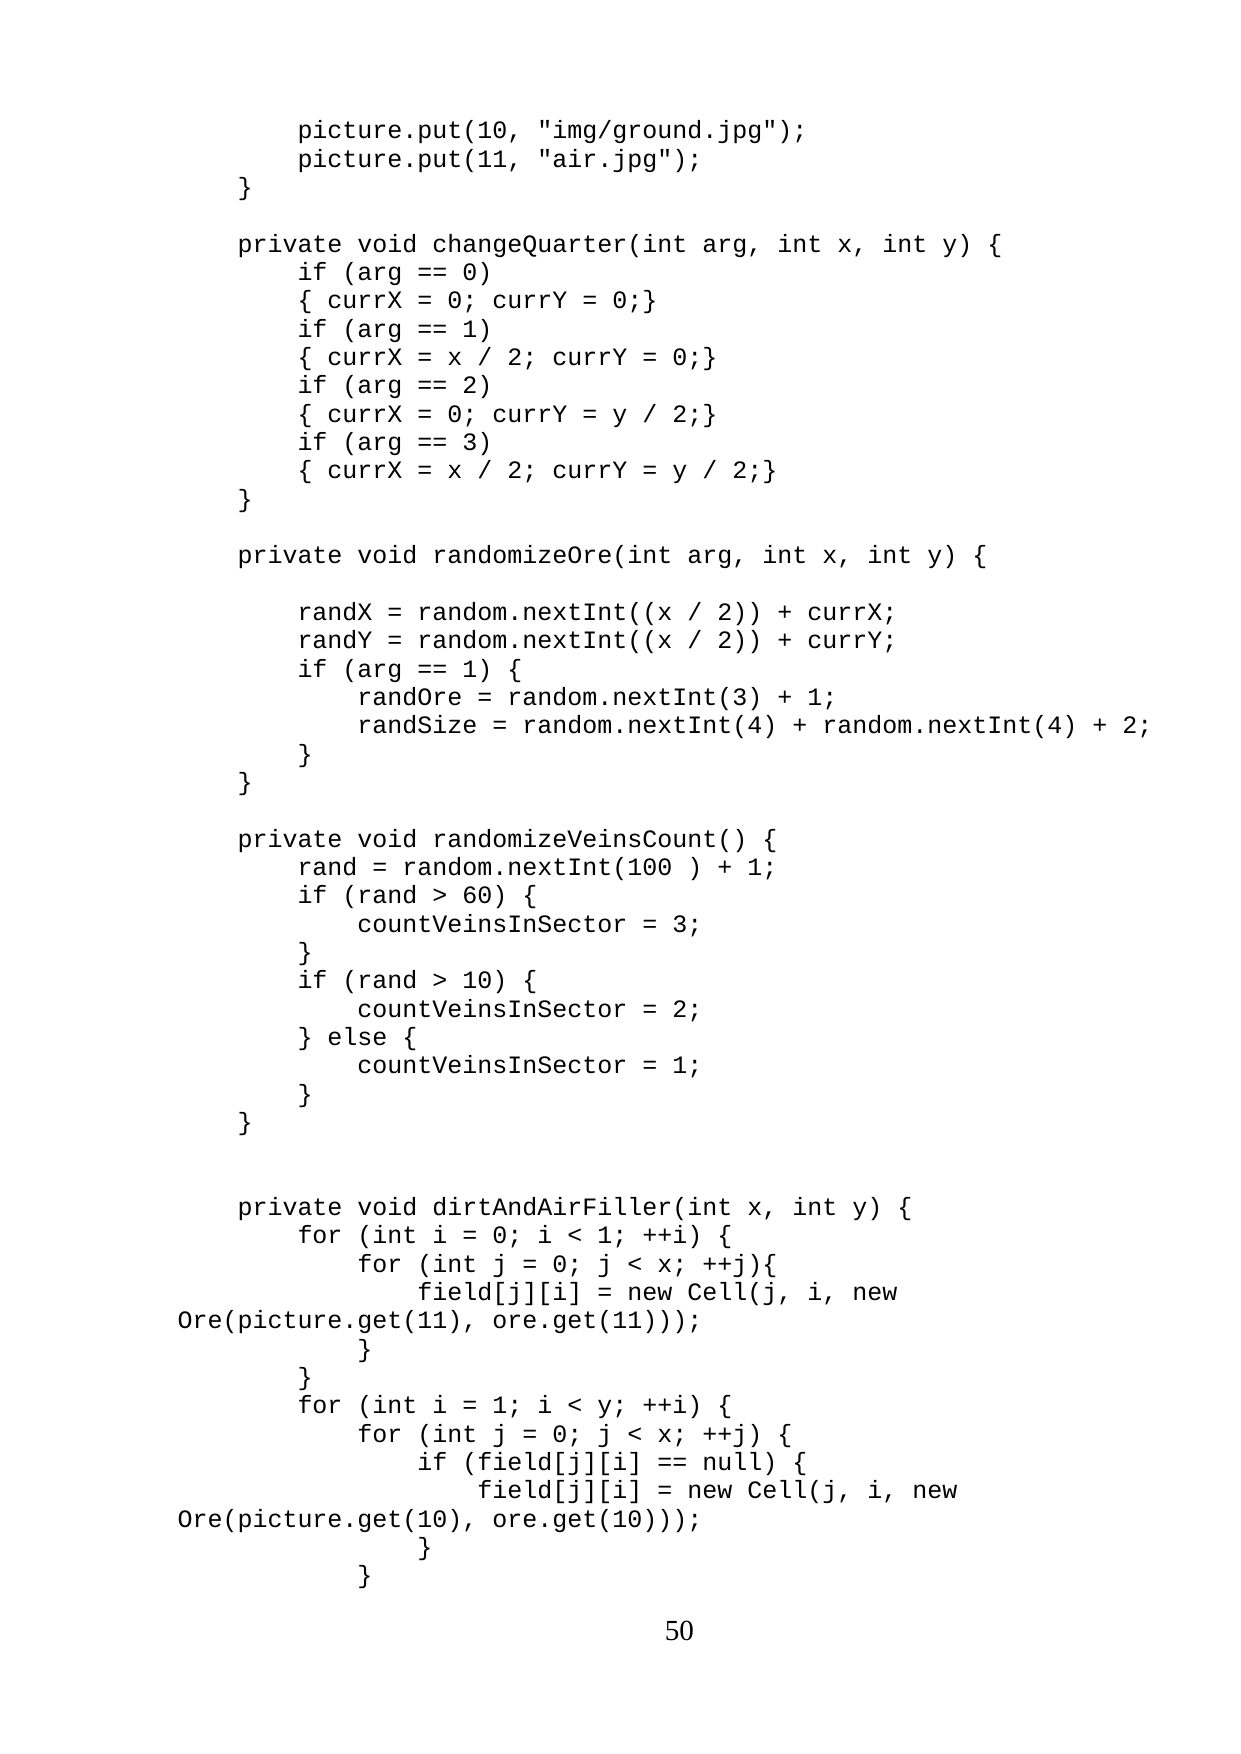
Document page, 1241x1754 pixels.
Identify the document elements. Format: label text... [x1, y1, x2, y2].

text { currX = x / 2; currY = y / 2;} [177, 458, 1181, 486]
text randY = random.nextInt((x / 2)) + currY; [177, 628, 1181, 656]
text } [177, 741, 1181, 770]
text private void dirtAndAirFiller(int x, int y) { [177, 1195, 1181, 1223]
text } else { [177, 1025, 1181, 1053]
text if (rand > 60) { [177, 883, 1181, 911]
text } [177, 940, 1181, 968]
text if (arg == 2) [177, 373, 1181, 401]
text } [177, 175, 1181, 203]
text { currX = 0; currY = y / 2;} [177, 401, 1181, 430]
text { currX = 0; currY = 0;} [177, 288, 1181, 316]
text field[j][i] = new Cell(j, i, new Ore(picture.get(11), ore.get(11))); [177, 1280, 1181, 1336]
text private void randomizeVeinsCount() { [177, 826, 1181, 855]
text countVeinsInSector = 3; [177, 911, 1181, 940]
text } [177, 1563, 1181, 1591]
text } [177, 1110, 1181, 1138]
text } [177, 1535, 1181, 1563]
text randX = random.nextInt((x / 2)) + currX; [177, 600, 1181, 628]
text for (int i = 1; i < y; ++i) { [177, 1393, 1181, 1421]
text countVeinsInSector = 2; [177, 996, 1181, 1025]
text picture.put(10, "img/ground.jpg"); [177, 118, 1181, 146]
text rand = random.nextInt(100 ) + 1; [177, 855, 1181, 883]
text if (arg == 3) [177, 430, 1181, 458]
text randOre = random.nextInt(3) + 1; [177, 685, 1181, 713]
text private void randomizeOre(int arg, int x, int y) { [177, 543, 1181, 571]
text if (field[j][i] == null) { [177, 1450, 1181, 1478]
text countVeinsInSector = 1; [177, 1053, 1181, 1081]
text picture.put(11, "air.jpg"); [177, 146, 1181, 175]
text if (arg == 1) [177, 316, 1181, 345]
text for (int i = 0; i < 1; ++i) { [177, 1223, 1181, 1251]
text } [177, 1365, 1181, 1393]
text randSize = random.nextInt(4) + random.nextInt(4) + 2; [177, 713, 1181, 741]
text } [177, 770, 1181, 798]
text } [177, 486, 1181, 515]
text if (arg == 0) [177, 260, 1181, 288]
text { currX = x / 2; currY = 0;} [177, 345, 1181, 373]
text for (int j = 0; j < x; ++j){ [177, 1251, 1181, 1280]
text } [177, 1081, 1181, 1110]
text for (int j = 0; j < x; ++j) { [177, 1421, 1181, 1450]
text } [177, 1336, 1181, 1365]
text field[j][i] = new Cell(j, i, new Ore(picture.get(10), ore.get(10))); [177, 1478, 1181, 1535]
text if (rand > 10) { [177, 968, 1181, 996]
text if (arg == 1) { [177, 656, 1181, 685]
text private void changeQuarter(int arg, int x, int y) { [177, 231, 1181, 260]
